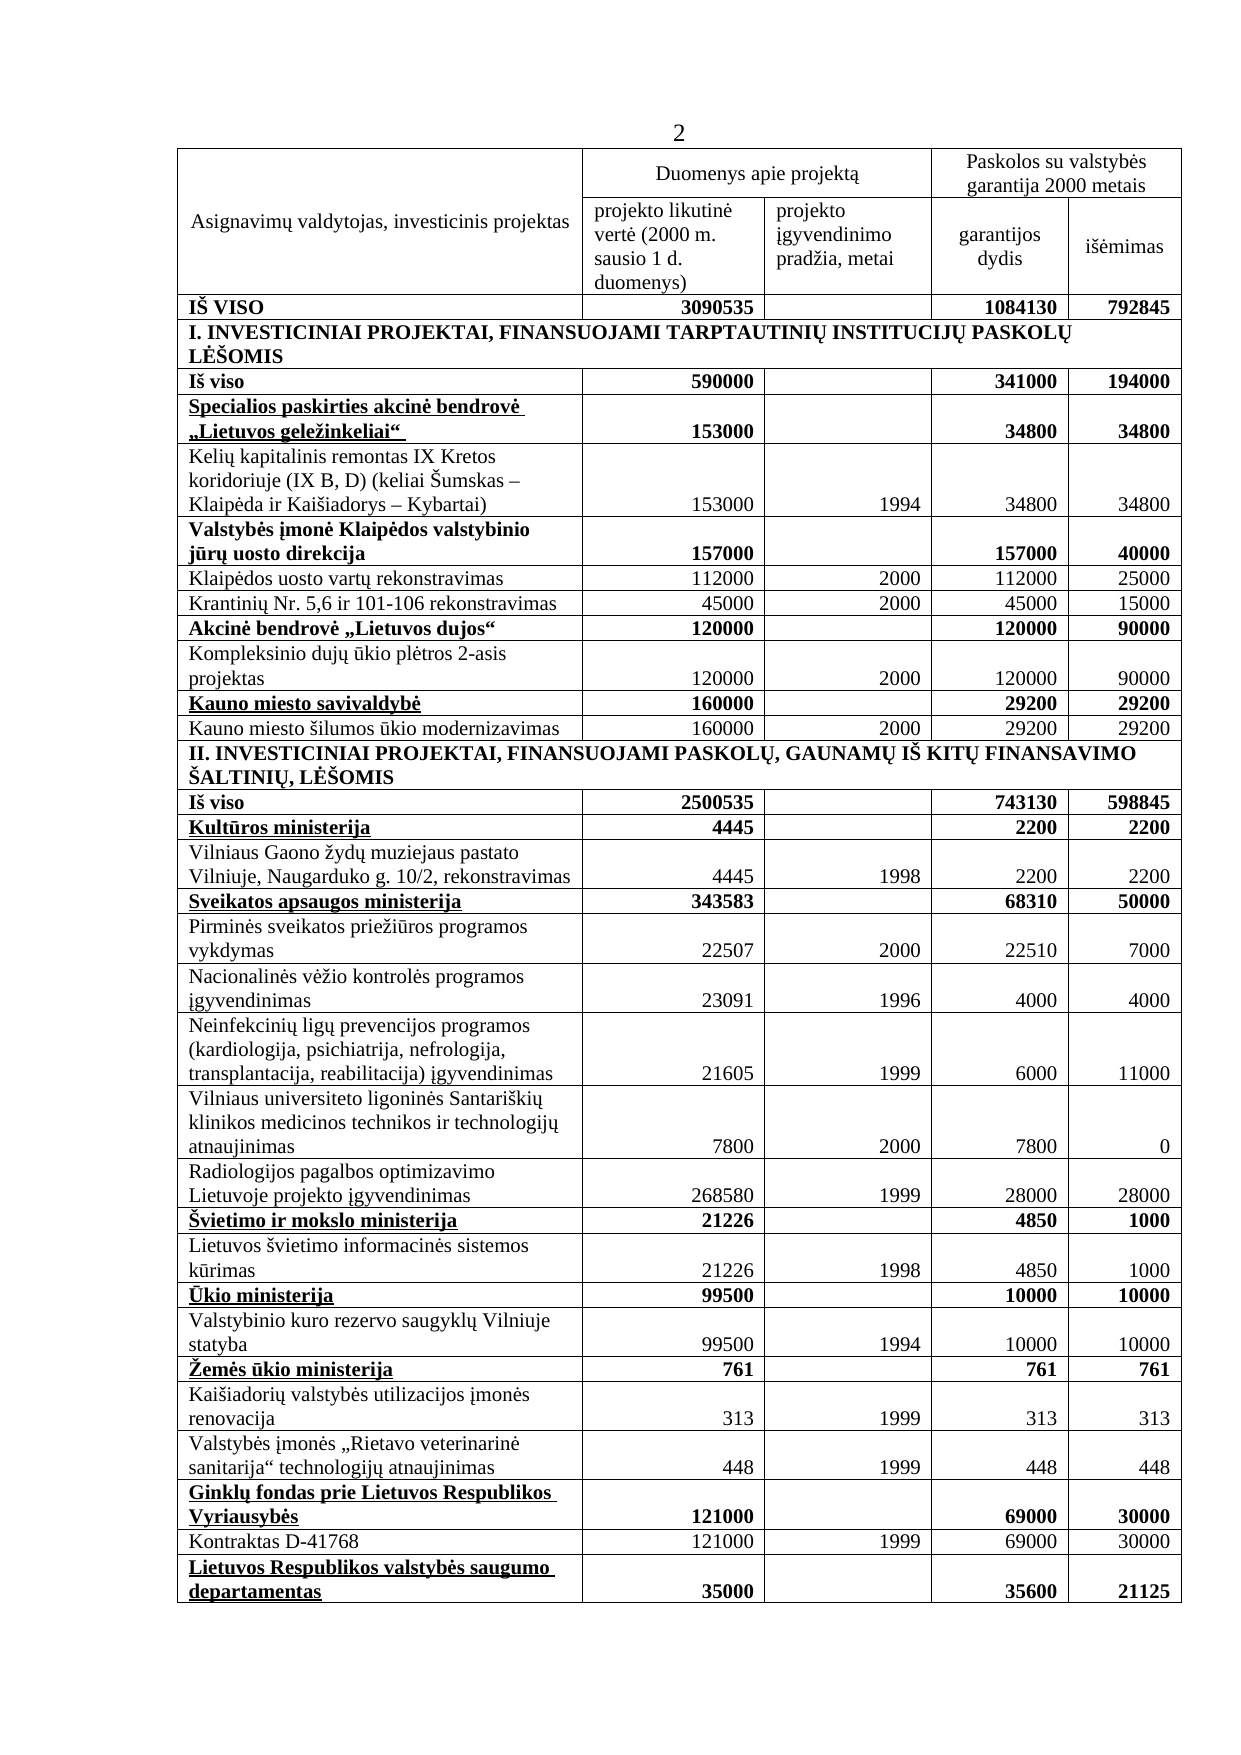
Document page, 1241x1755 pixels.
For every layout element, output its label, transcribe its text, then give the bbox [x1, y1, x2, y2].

table_cell 23091 [583, 964, 764, 1012]
table_cell 313 [1069, 1382, 1181, 1430]
table_cell [765, 1208, 931, 1232]
table_cell 10000 [1069, 1308, 1181, 1356]
table_cell 761 [583, 1357, 764, 1381]
table_cell projekto įgyvendinimo pradžia, metai [765, 198, 931, 294]
table_cell 2200 [932, 840, 1068, 888]
table_cell 21605 [583, 1013, 764, 1085]
table_cell 1998 [765, 1234, 931, 1282]
table_cell [765, 395, 931, 443]
table_cell Valstybės įmonė Klaipėdos valstybinio jūrų uosto direkcija [178, 517, 582, 565]
table_cell Klaipėdos uosto vartų rekonstravimas [178, 566, 582, 590]
table_cell [765, 369, 931, 393]
table_cell [765, 1357, 931, 1381]
table_cell Akcinė bendrovė „Lietuvos dujos“ [178, 616, 582, 640]
table_cell Krantinių Nr. 5,6 ir 101-106 rekonstravimas [178, 591, 582, 615]
table_cell 2000 [765, 591, 931, 615]
table_cell Lietuvos švietimo informacinės sistemos kūrimas [178, 1234, 582, 1282]
table_cell II. Investiciniai projektai, finansuojami paskolų, gaunamų iš kitų finansavimo šaltinių, lėšomis [178, 741, 1181, 789]
table_cell Kompleksinio dujų ūkio plėtros 2-asis projektas [178, 641, 582, 689]
table_cell [765, 790, 931, 814]
table_cell 90000 [1069, 616, 1181, 640]
table_cell 313 [932, 1382, 1068, 1430]
table_cell 112000 [932, 566, 1068, 590]
table_cell 4445 [583, 815, 764, 839]
table_header Duomenys apie projektą [583, 149, 931, 197]
table_cell 120000 [583, 641, 764, 689]
table_cell I. Investiciniai projektai, finansuojami tarptautinių institucijų paskolų lėšomis [178, 320, 1181, 368]
table_cell 10000 [1069, 1283, 1181, 1307]
table_cell 28000 [932, 1159, 1068, 1207]
table_cell 50000 [1069, 889, 1181, 913]
table_cell Specialios paskirties akcinė bendrovė „Lietuvos geležinkeliai“ [178, 395, 582, 443]
table_cell Valstybinio kuro rezervo saugyklų Vilniuje statyba [178, 1308, 582, 1356]
table_cell 99500 [583, 1308, 764, 1356]
table_cell 21226 [583, 1208, 764, 1232]
table_cell 1084130 [932, 295, 1068, 319]
table_cell 30000 [1069, 1530, 1181, 1553]
table_cell 3090535 [583, 295, 764, 319]
table_cell Kontraktas D-41768 [178, 1530, 582, 1553]
table_cell 1999 [765, 1013, 931, 1085]
table_cell 2500535 [583, 790, 764, 814]
table_cell [765, 517, 931, 565]
table_cell Radiologijos pagalbos optimizavimo Lietuvoje projekto įgyvendinimas [178, 1159, 582, 1207]
table_cell Sveikatos apsaugos ministerija [178, 889, 582, 913]
table_cell 2000 [765, 641, 931, 689]
table_cell 1994 [765, 1308, 931, 1356]
table_cell 112000 [583, 566, 764, 590]
table_cell Pirminės sveikatos priežiūros programos vykdymas [178, 914, 582, 962]
table_cell 1996 [765, 964, 931, 1012]
table_cell 90000 [1069, 641, 1181, 689]
table_cell 10000 [932, 1308, 1068, 1356]
table_cell 157000 [583, 517, 764, 565]
table_cell 21226 [583, 1234, 764, 1282]
table_cell 1999 [765, 1159, 931, 1207]
table_cell 7000 [1069, 914, 1181, 962]
table_cell 2200 [932, 815, 1068, 839]
table_cell [765, 1480, 931, 1528]
table_cell 761 [932, 1357, 1068, 1381]
table_cell 29200 [1069, 691, 1181, 714]
table_cell 10000 [932, 1283, 1068, 1307]
table_cell Valstybės įmonės „Rietavo veterinarinė sanitarija“ technologijų atnaujinimas [178, 1431, 582, 1479]
table_cell [765, 1555, 931, 1602]
table_cell projekto likutinė vertė (2000 m. sausio 1 d. duomenys) [583, 198, 764, 294]
table_cell 121000 [583, 1480, 764, 1528]
table_cell 22510 [932, 914, 1068, 962]
table_cell [765, 1283, 931, 1307]
table_cell 120000 [932, 641, 1068, 689]
table_cell 341000 [932, 369, 1068, 393]
table_cell Kauno miesto šilumos ūkio modernizavimas [178, 716, 582, 740]
table_cell 25000 [1069, 566, 1181, 590]
table_cell 7800 [583, 1086, 764, 1158]
table_cell Žemės ūkio ministerija [178, 1357, 582, 1381]
table_cell [765, 691, 931, 714]
table_cell 40000 [1069, 517, 1181, 565]
table_cell 1000 [1069, 1208, 1181, 1232]
table_cell 6000 [932, 1013, 1068, 1085]
table_cell Švietimo ir mokslo ministerija [178, 1208, 582, 1232]
table_cell Iš viso [178, 369, 582, 393]
table_cell 29200 [1069, 716, 1181, 740]
table_cell išėmimas [1069, 198, 1181, 294]
table_cell 7800 [932, 1086, 1068, 1158]
table_cell 2200 [1069, 815, 1181, 839]
table_cell Kultūros ministerija [178, 815, 582, 839]
table_cell 99500 [583, 1283, 764, 1307]
table_cell 448 [583, 1431, 764, 1479]
table_cell 153000 [583, 444, 764, 516]
table_cell 22507 [583, 914, 764, 962]
table_cell 45000 [583, 591, 764, 615]
table_cell 1999 [765, 1382, 931, 1430]
table_cell 121000 [583, 1530, 764, 1553]
table_cell 2000 [765, 566, 931, 590]
table_cell 4445 [583, 840, 764, 888]
table_cell 120000 [932, 616, 1068, 640]
table_cell 598845 [1069, 790, 1181, 814]
table_cell 743130 [932, 790, 1068, 814]
table_cell 29200 [932, 716, 1068, 740]
table_cell 1000 [1069, 1234, 1181, 1282]
table_cell 194000 [1069, 369, 1181, 393]
table_cell 448 [1069, 1431, 1181, 1479]
table_cell 2200 [1069, 840, 1181, 888]
table_cell 34800 [932, 395, 1068, 443]
table_cell [765, 815, 931, 839]
table_cell 1998 [765, 840, 931, 888]
table_cell 4850 [932, 1234, 1068, 1282]
table_cell 15000 [1069, 591, 1181, 615]
table_cell 34800 [1069, 444, 1181, 516]
table_cell Nacionalinės vėžio kontrolės programos įgyvendinimas [178, 964, 582, 1012]
table_cell 45000 [932, 591, 1068, 615]
table_cell 69000 [932, 1480, 1068, 1528]
table_cell 35000 [583, 1555, 764, 1602]
table_cell 21125 [1069, 1555, 1181, 1602]
table_cell 1999 [765, 1431, 931, 1479]
table_cell 34800 [1069, 395, 1181, 443]
table_cell Ginklų fondas prie Lietuvos Respublikos Vyriausybės [178, 1480, 582, 1528]
table_cell 120000 [583, 616, 764, 640]
table_cell 34800 [932, 444, 1068, 516]
table_cell 68310 [932, 889, 1068, 913]
table_cell Kelių kapitalinis remontas IX Kretos koridoriuje (IX B, D) (keliai Šumskas – Klaipėda ir Kaišiadorys – Kybartai) [178, 444, 582, 516]
table_cell 69000 [932, 1530, 1068, 1553]
table_cell 11000 [1069, 1013, 1181, 1085]
table_cell [765, 889, 931, 913]
table_cell 2000 [765, 1086, 931, 1158]
table_header Asignavimų valdytojas, investicinis projektas [178, 149, 582, 294]
table_cell 157000 [932, 517, 1068, 565]
table_cell [765, 295, 931, 319]
table_cell 2000 [765, 914, 931, 962]
table_cell Iš viso [178, 790, 582, 814]
table_cell 343583 [583, 889, 764, 913]
table_cell Neinfekcinių ligų prevencijos programos (kardiologija, psichiatrija, nefrologija, transplantacija, reabilitacija) įgyvendinimas [178, 1013, 582, 1085]
table_cell 35600 [932, 1555, 1068, 1602]
table_cell 0 [1069, 1086, 1181, 1158]
table_cell 2000 [765, 716, 931, 740]
table_cell 4000 [1069, 964, 1181, 1012]
table_cell 792845 [1069, 295, 1181, 319]
table_cell 28000 [1069, 1159, 1181, 1207]
table_cell Vilniaus universiteto ligoninės Santariškių klinikos medicinos technikos ir technologijų atnaujinimas [178, 1086, 582, 1158]
table_cell 448 [932, 1431, 1068, 1479]
table_cell 1994 [765, 444, 931, 516]
table_cell Kauno miesto savivaldybė [178, 691, 582, 714]
table_cell 4850 [932, 1208, 1068, 1232]
table_cell 268580 [583, 1159, 764, 1207]
table_cell 313 [583, 1382, 764, 1430]
table_cell 4000 [932, 964, 1068, 1012]
table_cell 160000 [583, 716, 764, 740]
table_cell 590000 [583, 369, 764, 393]
table_cell Lietuvos Respublikos valstybės saugumo departamentas [178, 1555, 582, 1602]
table_cell [765, 616, 931, 640]
table_header Paskolos su valstybės garantija 2000 metais [932, 149, 1181, 197]
table_cell Vilniaus Gaono žydų muziejaus pastato Vilniuje, Naugarduko g. 10/2, rekonstravimas [178, 840, 582, 888]
table_cell IŠ VISO [178, 295, 582, 319]
table_cell 761 [1069, 1357, 1181, 1381]
table_cell Kaišiadorių valstybės utilizacijos įmonės renovacija [178, 1382, 582, 1430]
table_cell 153000 [583, 395, 764, 443]
table_cell 160000 [583, 691, 764, 714]
table_cell Ūkio ministerija [178, 1283, 582, 1307]
table_cell garantijos dydis [932, 198, 1068, 294]
table_cell 30000 [1069, 1480, 1181, 1528]
table_cell 1999 [765, 1530, 931, 1553]
table_cell 29200 [932, 691, 1068, 714]
